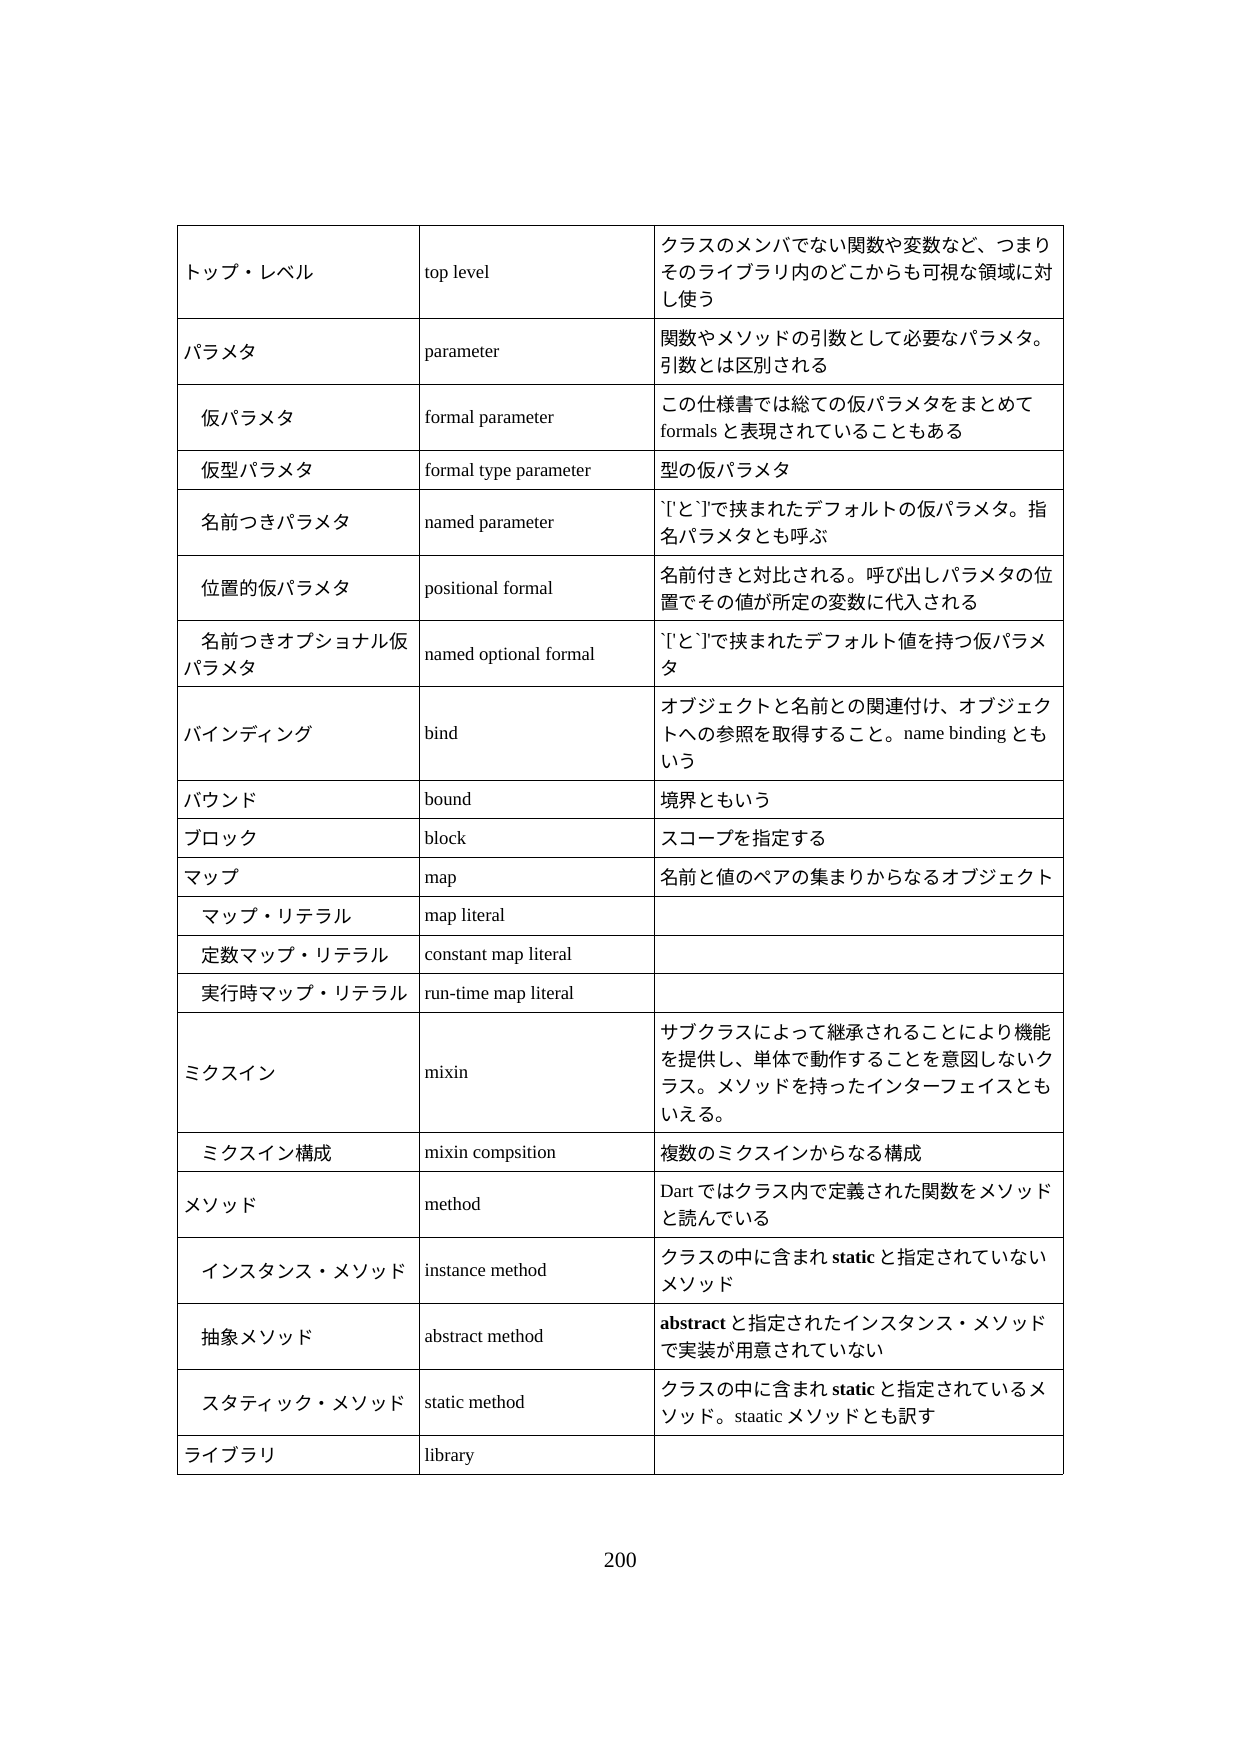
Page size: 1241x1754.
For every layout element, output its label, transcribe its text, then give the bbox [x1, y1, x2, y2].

table_cell map [420, 858, 654, 896]
table_cell メソッド [178, 1172, 419, 1237]
table_cell 複数のミクスインからなる構成 [655, 1133, 1063, 1171]
table_cell parameter [420, 319, 654, 384]
table_cell 位置的仮パラメタ [178, 556, 419, 620]
table_cell mixin [420, 1013, 654, 1132]
table_cell インスタンス・メソッド [178, 1238, 419, 1303]
table_cell instance method [420, 1238, 654, 1303]
table_cell 名前つきパラメタ [178, 490, 419, 554]
table_cell [655, 897, 1063, 934]
table_cell 名前と値のペアの集まりからなるオブジェクト [655, 858, 1063, 896]
table_cell ミクスイン構成 [178, 1133, 419, 1171]
table_cell [655, 1436, 1063, 1473]
table_cell バインディング [178, 687, 419, 779]
table_cell bind [420, 687, 654, 779]
table_cell map literal [420, 897, 654, 934]
table_cell abstractと指定されたインスタンス・メソッドで実装が用意されていない [655, 1304, 1063, 1369]
table_cell 型の仮パラメタ [655, 451, 1063, 488]
table_cell abstract method [420, 1304, 654, 1369]
table_cell ライブラリ [178, 1436, 419, 1473]
table_cell ブロック [178, 819, 419, 857]
table_cell 仮型パラメタ [178, 451, 419, 488]
table_cell 実行時マップ・リテラル [178, 974, 419, 1012]
table_cell 関数やメソッドの引数として必要なパラメタ。引数とは区別される [655, 319, 1063, 384]
table_cell `['と`]'で挟まれたデフォルトの仮パラメタ。指名パラメタとも呼ぶ [655, 490, 1063, 554]
table_cell 名前つきオプショナル仮パラメタ [178, 621, 419, 686]
table_cell パラメタ [178, 319, 419, 384]
table_cell top level [420, 226, 654, 318]
table_cell ミクスイン [178, 1013, 419, 1132]
table_cell トップ・レベル [178, 226, 419, 318]
table_cell static method [420, 1370, 654, 1435]
table_cell positional formal [420, 556, 654, 620]
table_cell スタティック・メソッド [178, 1370, 419, 1435]
table_cell method [420, 1172, 654, 1237]
table_cell サブクラスによって継承されることにより機能を提供し、単体で動作することを意図しないクラス。メソッドを持ったインターフェイスともいえる。 [655, 1013, 1063, 1132]
table_cell block [420, 819, 654, 857]
table_cell named parameter [420, 490, 654, 554]
table_cell constant map literal [420, 936, 654, 973]
table_cell formal type parameter [420, 451, 654, 488]
table_cell formal parameter [420, 385, 654, 450]
table_cell mixin compsition [420, 1133, 654, 1171]
table_cell [655, 974, 1063, 1012]
table_cell オブジェクトと名前との関連付け、オブジェクトへの参照を取得すること。name bindingともいう [655, 687, 1063, 779]
table_cell bound [420, 781, 654, 818]
table_cell クラスの中に含まれstaticと指定されているメソッド。staaticメソッドとも訳す [655, 1370, 1063, 1435]
table_cell スコープを指定する [655, 819, 1063, 857]
table_cell 名前付きと対比される。呼び出しパラメタの位置でその値が所定の変数に代入される [655, 556, 1063, 620]
table_cell run-time map literal [420, 974, 654, 1012]
table_cell 仮パラメタ [178, 385, 419, 450]
table_cell 境界ともいう [655, 781, 1063, 818]
table_cell クラスのメンバでない関数や変数など、つまりそのライブラリ内のどこからも可視な領域に対し使う [655, 226, 1063, 318]
table_cell Dartではクラス内で定義された関数をメソッドと読んでいる [655, 1172, 1063, 1237]
table_cell 定数マップ・リテラル [178, 936, 419, 973]
table_cell `['と`]'で挟まれたデフォルト値を持つ仮パラメタ [655, 621, 1063, 686]
table_cell クラスの中に含まれstaticと指定されていないメソッド [655, 1238, 1063, 1303]
table_cell library [420, 1436, 654, 1473]
table_cell 抽象メソッド [178, 1304, 419, 1369]
table_cell マップ・リテラル [178, 897, 419, 934]
table_cell この仕様書では総ての仮パラメタをまとめてformalsと表現されていることもある [655, 385, 1063, 450]
table_cell [655, 936, 1063, 973]
table_cell named optional formal [420, 621, 654, 686]
table_cell バウンド [178, 781, 419, 818]
table_cell マップ [178, 858, 419, 896]
